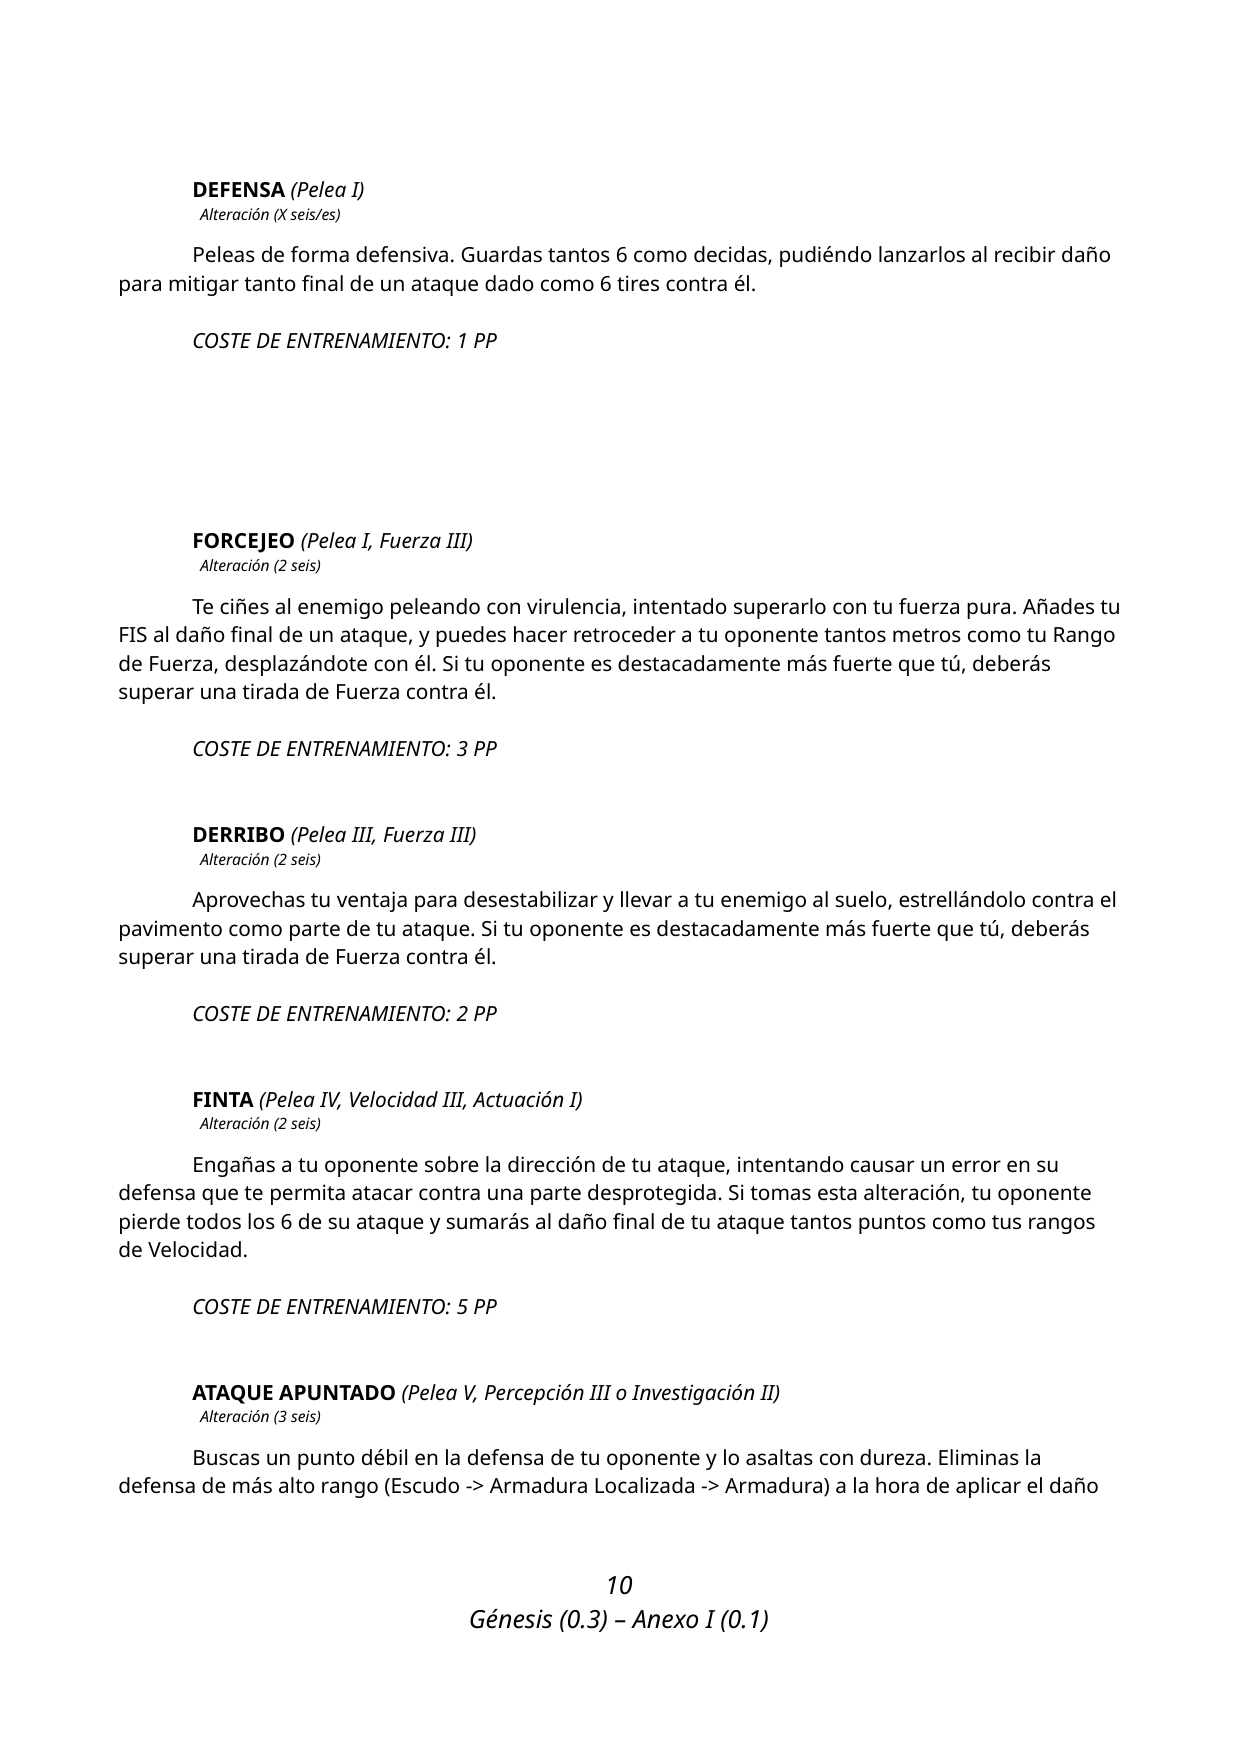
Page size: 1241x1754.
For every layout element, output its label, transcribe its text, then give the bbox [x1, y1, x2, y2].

text ATAQUE APUNTADO (Pelea V, Percepción III o Investigación II) [192, 1378, 1122, 1406]
text Alteración (3 seis) [192, 1406, 1122, 1443]
text Alteración (2 seis) [192, 848, 1122, 885]
text COSTE DE ENTRENAMIENTO: 2 PP [118, 999, 1122, 1027]
text FINTA (Pelea IV, Velocidad III, Actuación I) [192, 1085, 1122, 1113]
text COSTE DE ENTRENAMIENTO: 1 PP [118, 326, 1122, 354]
text FORCEJEO (Pelea I, Fuerza III) [192, 527, 1122, 555]
text Peleas de forma defensiva. Guardas tantos 6 como decidas, pudiéndo lanzarlos al recibir daño para mitigar tanto final de un ataque dado como 6 tires contra él. [118, 241, 1122, 297]
text Alteración (X seis/es) [192, 204, 1122, 241]
text COSTE DE ENTRENAMIENTO: 3 PP [118, 734, 1122, 762]
text DERRIBO (Pelea III, Fuerza III) [192, 820, 1122, 848]
text Buscas un punto débil en la defensa de tu oponente y lo asaltas con dureza. Eliminas la defensa de más alto rango (Escudo -> Armadura Localizada -> Armadura) a la hora de aplicar el daño [118, 1443, 1122, 1500]
text DEFENSA (Pelea I) [192, 175, 1122, 204]
text Engañas a tu oponente sobre la dirección de tu ataque, intentando causar un error en su defensa que te permita atacar contra una parte desprotegida. Si tomas esta alteración, tu oponente pierde todos los 6 de su ataque y sumarás al daño final de tu ataque tantos puntos como tus rangos de Velocidad. [118, 1150, 1122, 1264]
text COSTE DE ENTRENAMIENTO: 5 PP [118, 1292, 1122, 1321]
text Aprovechas tu ventaja para desestabilizar y llevar a tu enemigo al suelo, estrellándolo contra el pavimento como parte de tu ataque. Si tu oponente es destacadamente más fuerte que tú, deberás superar una tirada de Fuerza contra él. [118, 885, 1122, 971]
text Alteración (2 seis) [192, 1113, 1122, 1150]
text Te ciñes al enemigo peleando con virulencia, intentado superarlo con tu fuerza pura. Añades tu FIS al daño final de un ataque, y puedes hacer retroceder a tu oponente tantos metros como tu Rango de Fuerza, desplazándote con él. Si tu oponente es destacadamente más fuerte que tú, deberás superar una tirada de Fuerza contra él. [118, 592, 1122, 706]
text Alteración (2 seis) [192, 555, 1122, 592]
